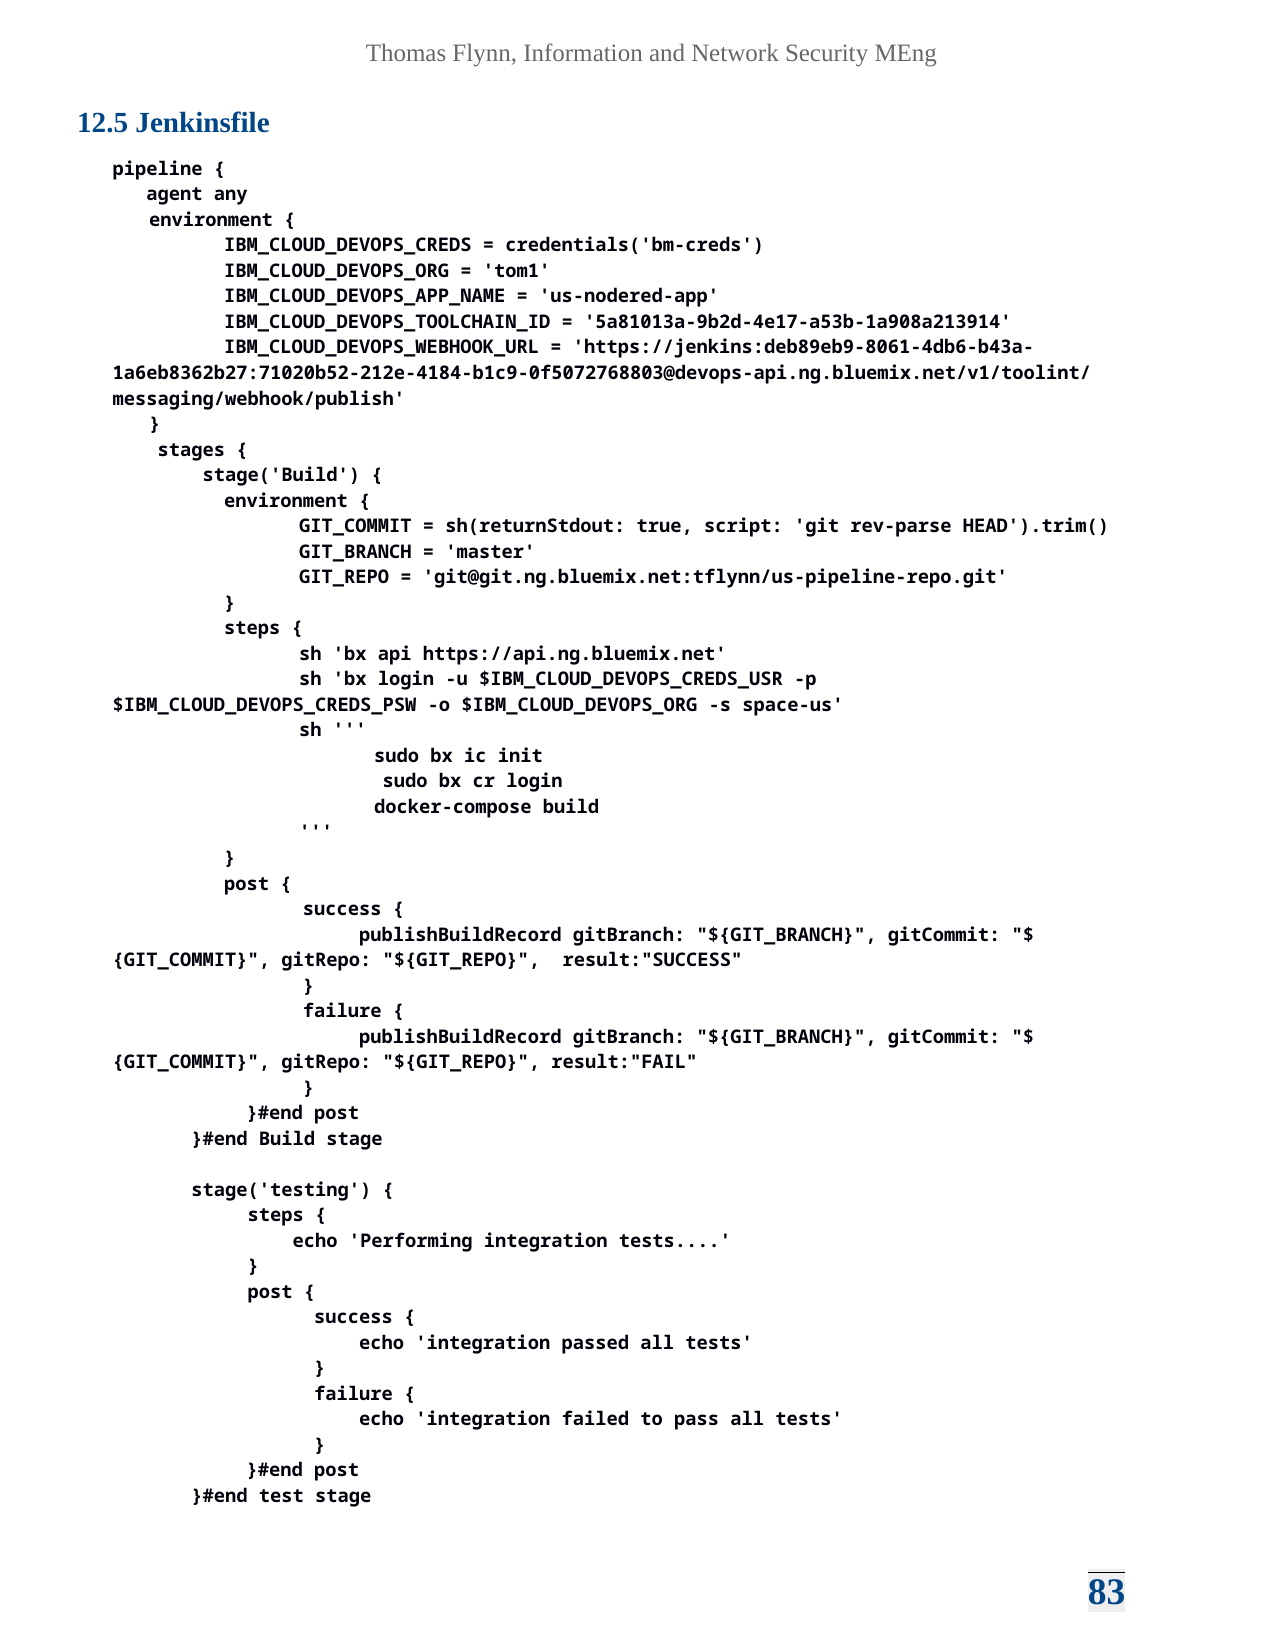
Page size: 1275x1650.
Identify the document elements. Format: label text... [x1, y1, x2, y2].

text environment { [112, 487, 1125, 512]
text environment { [112, 206, 1125, 232]
text }#end post [112, 1099, 1125, 1125]
text }#end test stage [112, 1482, 1125, 1508]
text ''' [112, 819, 1125, 844]
text echo 'integration failed to pass all tests' [112, 1406, 1125, 1431]
text GIT_REPO = 'git@git.ng.bluemix.net:tflynn/us-pipeline-repo.git' [112, 563, 1125, 589]
text IBM_CLOUD_DEVOPS_WEBHOOK_URL = 'https://jenkins:deb89eb9-8061-4db6-b43a-1a6eb8362b27:71020b52-212e-4184-b1c9-0f5072768803@devops-api.ng.bluemix.net/v1/toolint/messaging/webhook/publish' [112, 334, 1125, 410]
text publishBuildRecord gitBranch: "${GIT_BRANCH}", gitCommit: "${GIT_COMMIT}", gitRepo: "${GIT_REPO}", result:"SUCCESS" [112, 921, 1125, 972]
text IBM_CLOUD_DEVOPS_CREDS = credentials('bm-creds') [112, 232, 1125, 257]
text IBM_CLOUD_DEVOPS_TOOLCHAIN_ID = '5a81013a-9b2d-4e17-a53b-1a908a213914' [112, 308, 1125, 334]
text failure { [112, 1380, 1125, 1406]
text GIT_BRANCH = 'master' [112, 538, 1125, 563]
text echo 'integration passed all tests' [112, 1329, 1125, 1355]
text stage('testing') { [112, 1176, 1125, 1202]
text post { [112, 870, 1125, 895]
text GIT_COMMIT = sh(returnStdout: true, script: 'git rev-parse HEAD').trim() [112, 512, 1125, 538]
text } [112, 844, 1125, 870]
text steps { [112, 614, 1125, 640]
text sudo bx ic init [112, 742, 1125, 768]
text IBM_CLOUD_DEVOPS_APP_NAME = 'us-nodered-app' [112, 283, 1125, 308]
text post { [112, 1278, 1125, 1304]
text } [112, 1253, 1125, 1278]
text } [112, 410, 1125, 436]
text } [112, 589, 1125, 614]
text }#end Build stage [112, 1125, 1125, 1151]
text stage('Build') { [112, 461, 1125, 487]
text sh ''' [112, 717, 1125, 742]
text success { [112, 895, 1125, 921]
text } [112, 1074, 1125, 1099]
text agent any [112, 181, 1125, 206]
text pipeline { [112, 155, 1125, 181]
text } [112, 1431, 1125, 1457]
text sh 'bx login -u $IBM_CLOUD_DEVOPS_CREDS_USR -p $IBM_CLOUD_DEVOPS_CREDS_PSW -o $IBM_CLOUD_DEVOPS_ORG -s space-us' [112, 666, 1125, 717]
text IBM_CLOUD_DEVOPS_ORG = 'tom1' [112, 257, 1125, 283]
text stages { [112, 436, 1125, 461]
text sh 'bx api https://api.ng.bluemix.net' [112, 640, 1125, 666]
text } [112, 972, 1125, 997]
subtitle 12.5 Jenkinsfile [74, 105, 1125, 138]
text sudo bx cr login [112, 768, 1125, 793]
text success { [112, 1304, 1125, 1329]
text echo 'Performing integration tests....' [112, 1227, 1125, 1253]
text failure { [112, 997, 1125, 1023]
text }#end post [112, 1457, 1125, 1482]
text publishBuildRecord gitBranch: "${GIT_BRANCH}", gitCommit: "${GIT_COMMIT}", gitRepo: "${GIT_REPO}", result:"FAIL" [112, 1023, 1125, 1074]
text steps { [112, 1202, 1125, 1227]
text docker-compose build [112, 793, 1125, 819]
text } [112, 1355, 1125, 1380]
